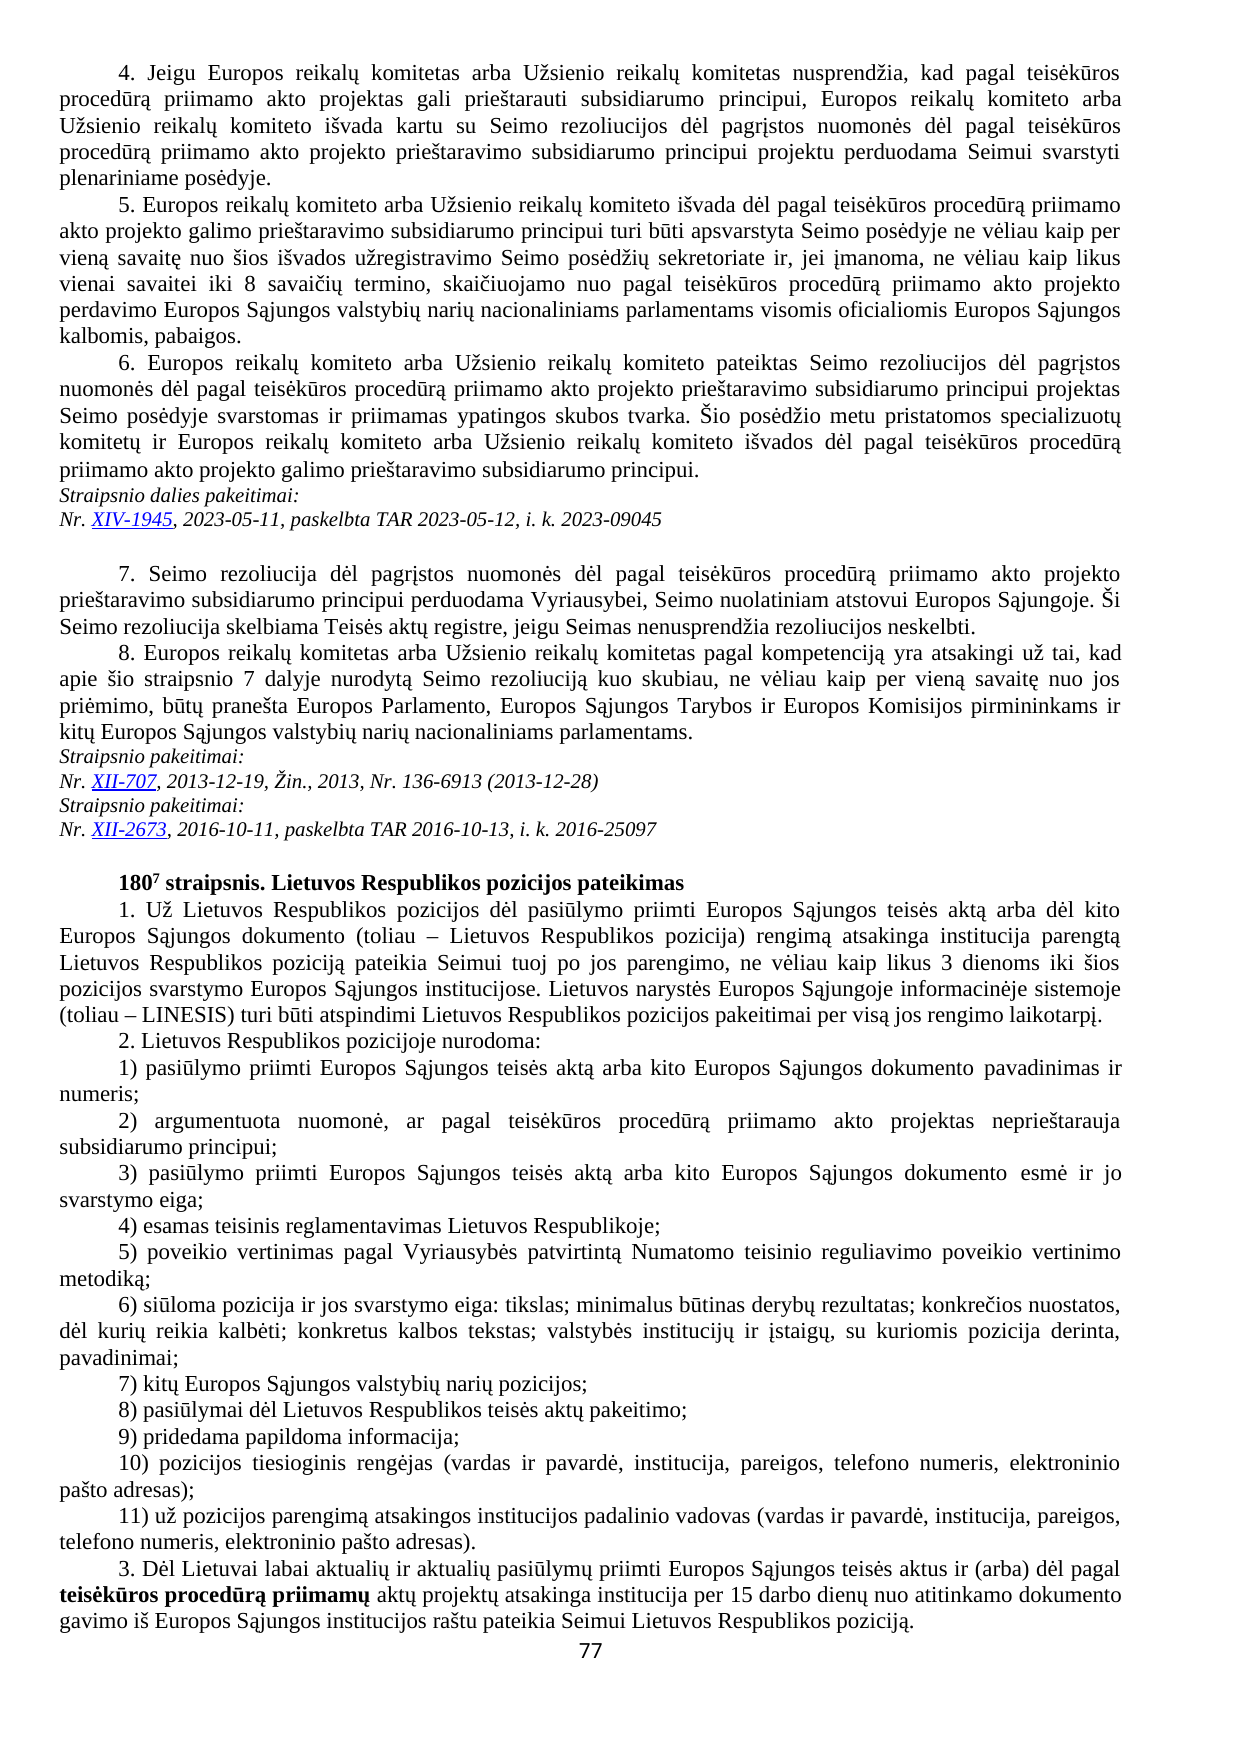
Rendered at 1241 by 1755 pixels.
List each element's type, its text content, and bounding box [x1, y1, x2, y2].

text 2) argumentuota nuomonė, ar pagal teisėkūros procedūrą priimamo akto projektas neprieštarauja subsidiarumo principui; [59, 1107, 1122, 1159]
text 3) pasiūlymo priimti Europos Sąjungos teisės aktą arba kito Europos Sąjungos dokumento esmė ir jo svarstymo eiga; [59, 1159, 1122, 1212]
text 4) esamas teisinis reglamentavimas Lietuvos Respublikoje; [59, 1212, 1122, 1238]
text 4. Jeigu Europos reikalų komitetas arba Užsienio reikalų komitetas nusprendžia, kad pagal teisėkūros procedūrą priimamo akto projektas gali prieštarauti subsidiarumo principui, Europos reikalų komiteto arba Užsienio reikalų komiteto išvada kartu su Seimo rezoliucijos dėl pagrįstos nuomonės dėl pagal teisėkūros procedūrą priimamo akto projekto prieštaravimo subsidiarumo principui projektu perduodama Seimui svarstyti plenariniame posėdyje. [59, 59, 1122, 191]
text 3. Dėl Lietuvai labai aktualių ir aktualių pasiūlymų priimti Europos Sąjungos teisės aktus ir (arba) dėl pagal teisėkūros procedūrą priimamų aktų projektų atsakinga institucija per 15 darbo dienų nuo atitinkamo dokumento gavimo iš Europos Sąjungos institucijos raštu pateikia Seimui Lietuvos Respublikos poziciją. [59, 1555, 1122, 1634]
text 7. Seimo rezoliucija dėl pagrįstos nuomonės dėl pagal teisėkūros procedūrą priimamo akto projekto prieštaravimo subsidiarumo principui perduodama Vyriausybei, Seimo nuolatiniam atstovui Europos Sąjungoje. Ši Seimo rezoliucija skelbiama Teisės aktų registre, jeigu Seimas nenusprendžia rezoliucijos neskelbti. [59, 560, 1122, 639]
text Nr. XII-707, 2013-12-19, Žin., 2013, Nr. 136-6913 (2013-12-28) [59, 768, 1122, 793]
text 5. Europos reikalų komiteto arba Užsienio reikalų komiteto išvada dėl pagal teisėkūros procedūrą priimamo akto projekto galimo prieštaravimo subsidiarumo principui turi būti apsvarstyta Seimo posėdyje ne vėliau kaip per vieną savaitę nuo šios išvados užregistravimo Seimo posėdžių sekretoriate ir, jei įmanoma, ne vėliau kaip likus vienai savaitei iki 8 savaičių termino, skaičiuojamo nuo pagal teisėkūros procedūrą priimamo akto projekto perdavimo Europos Sąjungos valstybių narių nacionaliniams parlamentams visomis oficialiomis Europos Sąjungos kalbomis, pabaigos. [59, 191, 1122, 349]
text 6) siūloma pozicija ir jos svarstymo eiga: tikslas; minimalus būtinas derybų rezultatas; konkrečios nuostatos, dėl kurių reikia kalbėti; konkretus kalbos tekstas; valstybės institucijų ir įstaigų, su kuriomis pozicija derinta, pavadinimai; [59, 1291, 1122, 1370]
text 1) pasiūlymo priimti Europos Sąjungos teisės aktą arba kito Europos Sąjungos dokumento pavadinimas ir numeris; [59, 1054, 1122, 1107]
text Straipsnio pakeitimai: [59, 793, 1122, 817]
text Nr. XII-2673, 2016-10-11, paskelbta TAR 2016-10-13, i. k. 2016-25097 [59, 817, 1122, 841]
text 10) pozicijos tiesioginis rengėjas (vardas ir pavardė, institucija, pareigos, telefono numeris, elektroninio pašto adresas); [59, 1449, 1122, 1502]
text Straipsnio pakeitimai: [59, 744, 1122, 768]
text Nr. XIV-1945, 2023-05-11, paskelbta TAR 2023-05-12, i. k. 2023-09045 [59, 507, 1122, 531]
text 5) poveikio vertinimas pagal Vyriausybės patvirtintą Numatomo teisinio reguliavimo poveikio vertinimo metodiką; [59, 1238, 1122, 1291]
text 1807 straipsnis. Lietuvos Respublikos pozicijos pateikimas [59, 869, 1122, 896]
text 6. Europos reikalų komiteto arba Užsienio reikalų komiteto pateiktas Seimo rezoliucijos dėl pagrįstos nuomonės dėl pagal teisėkūros procedūrą priimamo akto projekto prieštaravimo subsidiarumo principui projektas Seimo posėdyje svarstomas ir priimamas ypatingos skubos tvarka. Šio posėdžio metu pristatomos specializuotų komitetų ir Europos reikalų komiteto arba Užsienio reikalų komiteto išvados dėl pagal teisėkūros procedūrą priimamo akto projekto galimo prieštaravimo subsidiarumo principui. [59, 349, 1122, 483]
text 8. Europos reikalų komitetas arba Užsienio reikalų komitetas pagal kompetenciją yra atsakingi už tai, kad apie šio straipsnio 7 dalyje nurodytą Seimo rezoliuciją kuo skubiau, ne vėliau kaip per vieną savaitę nuo jos priėmimo, būtų pranešta Europos Parlamento, Europos Sąjungos Tarybos ir Europos Komisijos pirmininkams ir kitų Europos Sąjungos valstybių narių nacionaliniams parlamentams. [59, 639, 1122, 744]
text 11) už pozicijos parengimą atsakingos institucijos padalinio vadovas (vardas ir pavardė, institucija, pareigos, telefono numeris, elektroninio pašto adresas). [59, 1502, 1122, 1555]
text 7) kitų Europos Sąjungos valstybių narių pozicijos; [59, 1370, 1122, 1397]
text Straipsnio dalies pakeitimai: [59, 483, 1122, 507]
text 2. Lietuvos Respublikos pozicijoje nurodoma: [59, 1028, 1122, 1054]
text 1. Už Lietuvos Respublikos pozicijos dėl pasiūlymo priimti Europos Sąjungos teisės aktą arba dėl kito Europos Sąjungos dokumento (toliau – Lietuvos Respublikos pozicija) rengimą atsakinga institucija parengtą Lietuvos Respublikos poziciją pateikia Seimui tuoj po jos parengimo, ne vėliau kaip likus 3 dienoms iki šios pozicijos svarstymo Europos Sąjungos institucijose. Lietuvos narystės Europos Sąjungoje informacinėje sistemoje (toliau – LINESIS) turi būti atspindimi Lietuvos Respublikos pozicijos pakeitimai per visą jos rengimo laikotarpį. [59, 896, 1122, 1028]
text 9) pridedama papildoma informacija; [59, 1423, 1122, 1449]
text 8) pasiūlymai dėl Lietuvos Respublikos teisės aktų pakeitimo; [59, 1397, 1122, 1423]
